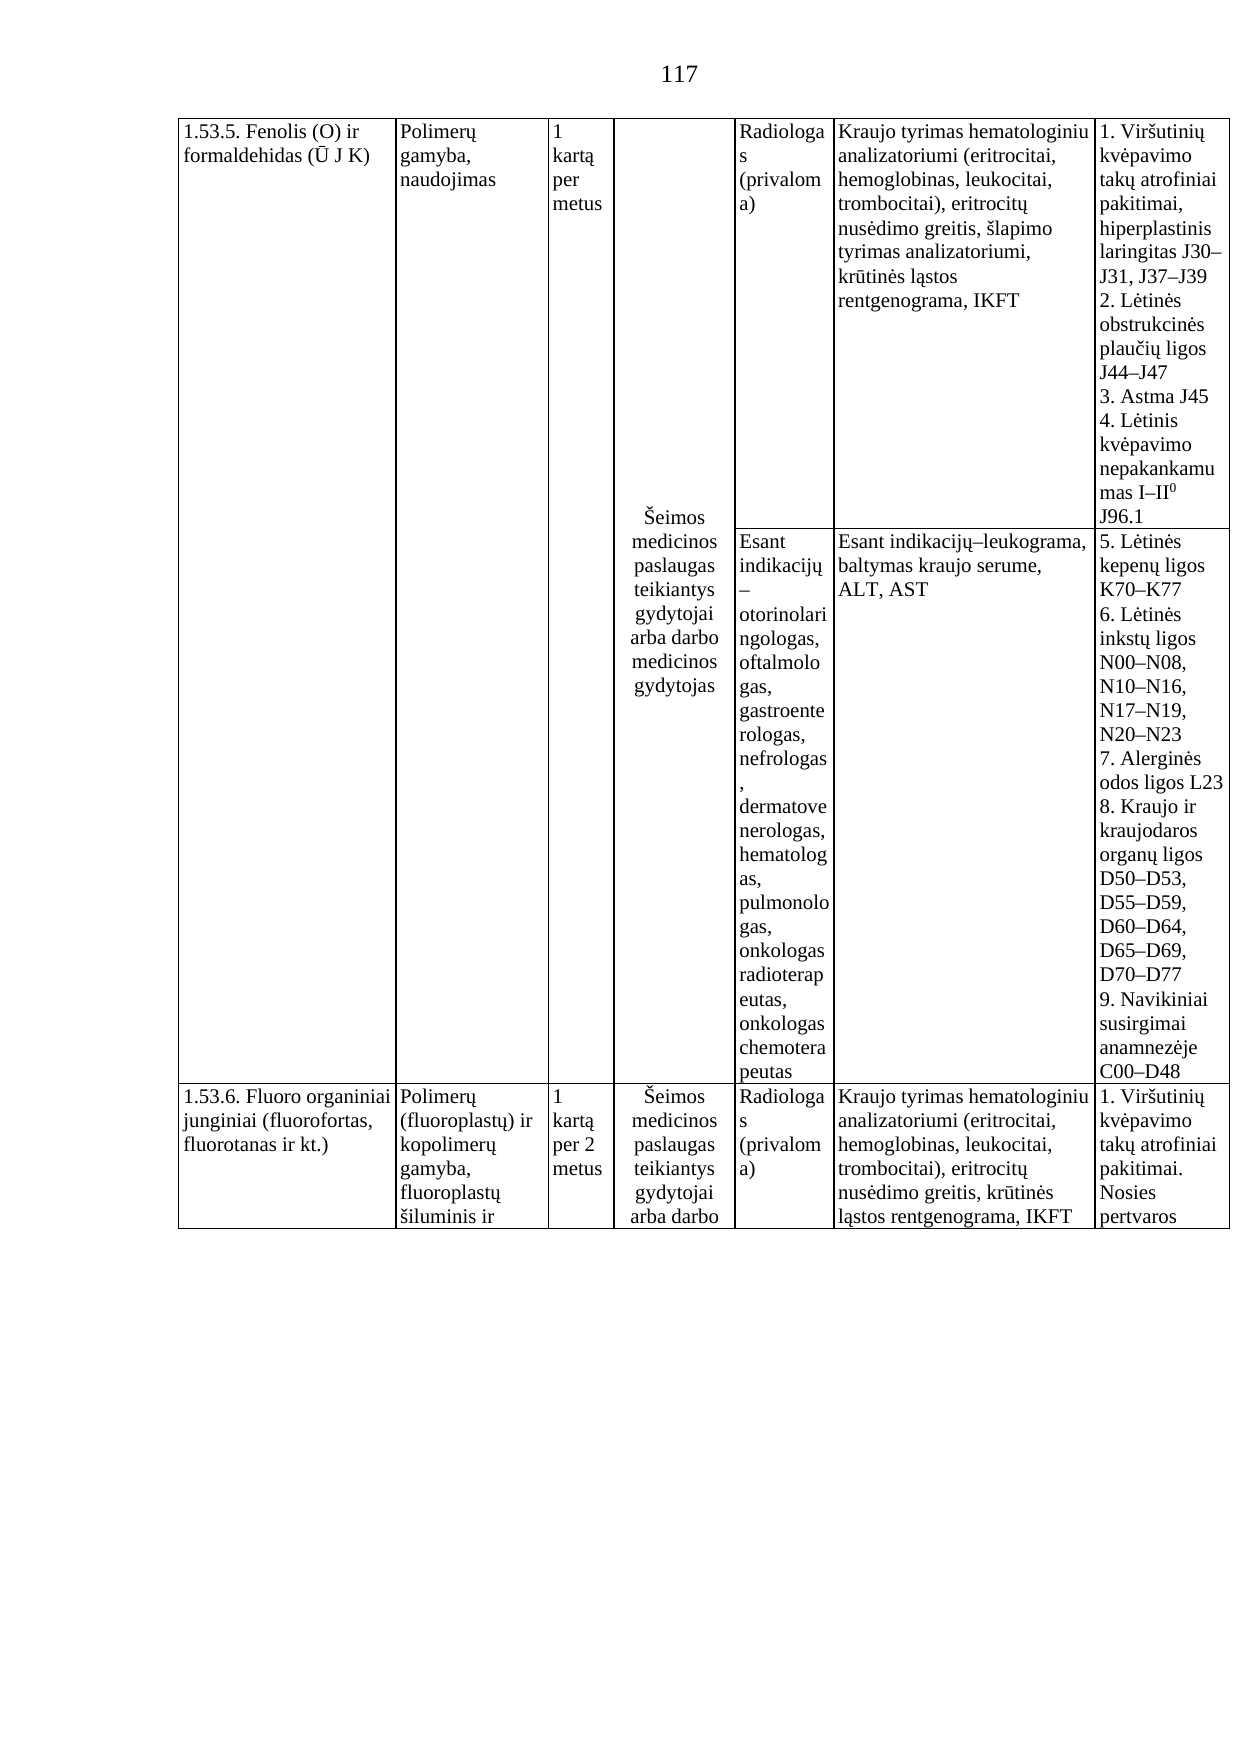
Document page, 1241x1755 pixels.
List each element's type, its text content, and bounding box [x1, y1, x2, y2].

table_cell Šeimos medicinos paslaugas teikiantys gydytojai arba darbo medicinos gydytojas [615, 119, 734, 1083]
table_cell 1. Viršutinių kvėpavimo takų atrofiniai pakitimai. Nosies pertvaros [1096, 1084, 1229, 1228]
table_cell 1. Viršutinių kvėpavimo takų atrofiniai pakitimai, hiperplastinis laringitas J30–J31, J37–J39 2. Lėtinės obstrukcinės plaučių ligos J44–J47 3. Astma J45 4. Lėtinis kvėpavimo nepakankamumas I–II0 J96.1 [1096, 119, 1229, 528]
table_cell Kraujo tyrimas hematologiniu analizatoriumi (eritrocitai, hemoglobinas, leukocitai, trombocitai), eritrocitų nusėdimo greitis, šlapimo tyrimas analizatoriumi, krūtinės ląstos rentgenograma, IKFT [835, 119, 1094, 528]
table_cell 5. Lėtinės kepenų ligos K70–K77 6. Lėtinės inkstų ligos N00–N08, N10–N16, N17–N19, N20–N23 7. Alerginės odos ligos L23 8. Kraujo ir kraujodaros organų ligos D50–D53, D55–D59, D60–D64, D65–D69, D70–D77 9. Navikiniai susirgimai anamnezėje C00–D48 [1096, 529, 1229, 1083]
table_cell [170, 528, 178, 1083]
table_cell [170, 1083, 178, 1228]
table_cell Kraujo tyrimas hematologiniu analizatoriumi (eritrocitai, hemoglobinas, leukocitai, trombocitai), eritrocitų nusėdimo greitis, krūtinės ląstos rentgenograma, IKFT [835, 1084, 1094, 1228]
table_cell 1 kartą per metus [549, 119, 613, 1083]
table_cell Polimerų (fluoroplastų) ir kopolimerų gamyba, fluoroplastų šiluminis ir [397, 1084, 548, 1228]
table_cell Polimerų gamyba, naudojimas [397, 119, 548, 1083]
table_cell 1.53.6. Fluoro organiniai junginiai (fluorofortas, fluorotanas ir kt.) [179, 1084, 395, 1228]
table_cell Radiologas (privaloma) [736, 119, 833, 528]
table_cell [170, 118, 178, 528]
table_cell Radiologas (privaloma) [736, 1084, 833, 1228]
table_cell Esant indikacijų – otorinolaringologas, oftalmologas, gastroenterologas, nefrologas, dermatovenerologas, hematologas, pulmonologas, onkologas radioterapeutas, onkologas chemoterapeutas [736, 529, 833, 1083]
table_cell 1.53.5. Fenolis (O) ir formaldehidas (Ū J K) [179, 119, 395, 1083]
table_cell Esant indikacijų–leukograma, baltymas kraujo serume, ALT, AST [835, 529, 1094, 1083]
table_cell Šeimos medicinos paslaugas teikiantys gydytojai arba darbo [615, 1084, 734, 1228]
table_cell 1 kartą per 2 metus [549, 1084, 613, 1228]
